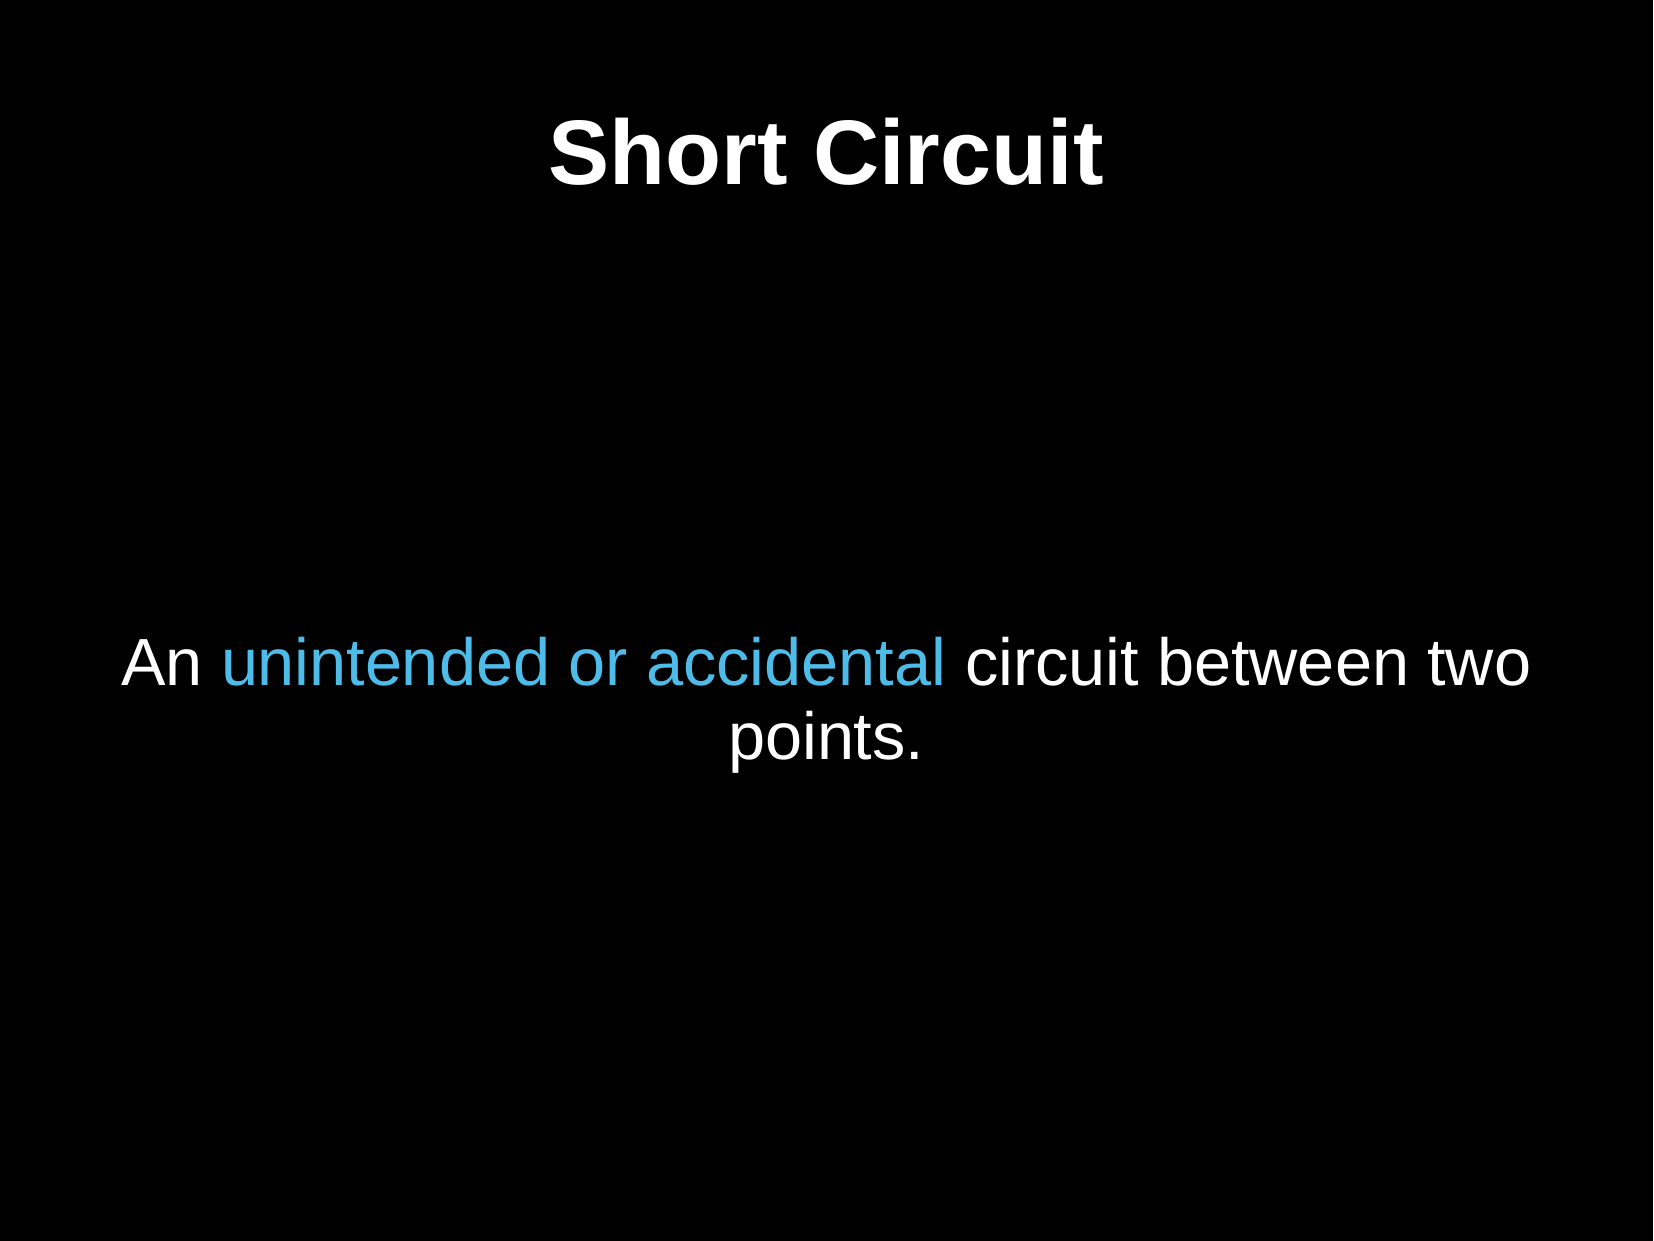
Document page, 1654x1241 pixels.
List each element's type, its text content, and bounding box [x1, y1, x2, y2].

subtitle An unintended or accidental circuit between two points. [82, 290, 1571, 1109]
title Short Circuit [82, 49, 1571, 257]
